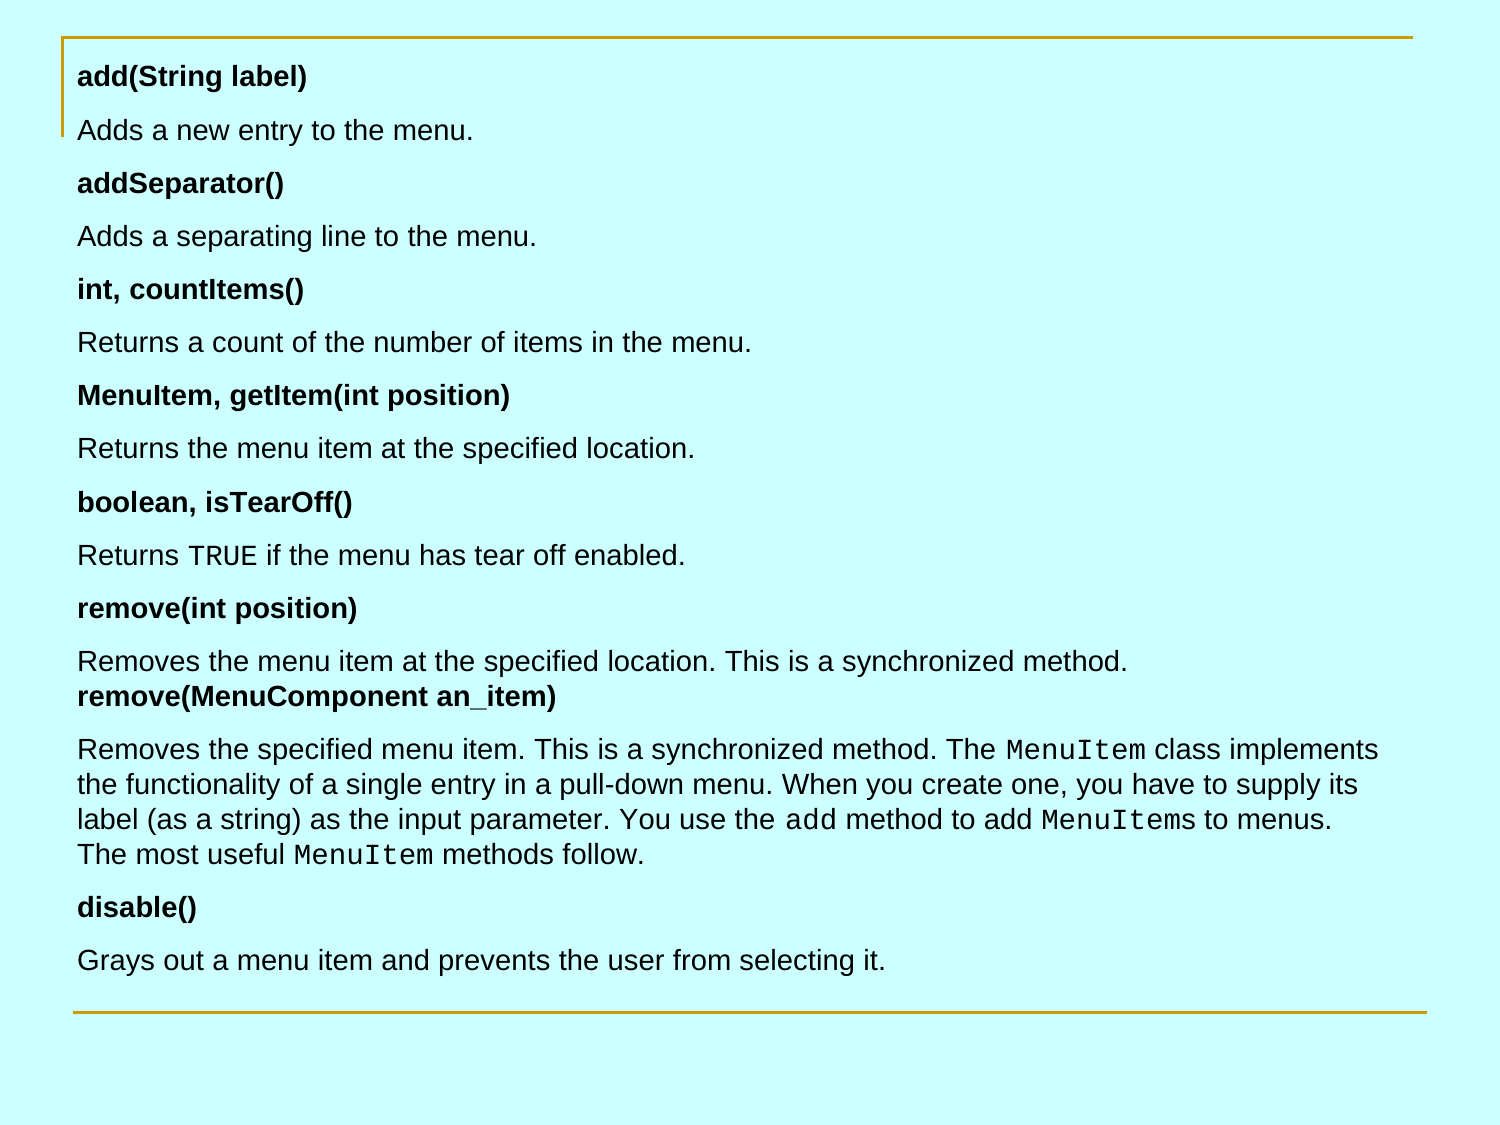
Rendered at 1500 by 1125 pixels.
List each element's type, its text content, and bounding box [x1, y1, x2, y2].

text_box add(String label) Adds a new entry to the menu. addSeparator() Adds a separating line to the menu. int, countItems() Returns a count of the number of items in the menu. MenuItem, getItem(int position) Returns the menu item at the specified location. boolean, isTearOff() Returns TRUE if the menu has tear off enabled. remove(int position) Removes the menu item at the specified location. This is a synchronized method. remove(MenuComponent an_item) Removes the specified menu item. This is a synchronized method. The MenuItem class implements the functionality of a single entry in a pull-down menu. When you create one, you have to supply its label (as a string) as the input parameter. You use the add method to add MenuItems to menus. The most useful MenuItem methods follow. disable() Grays out a menu item and prevents the user from selecting it. [62, 49, 1400, 985]
